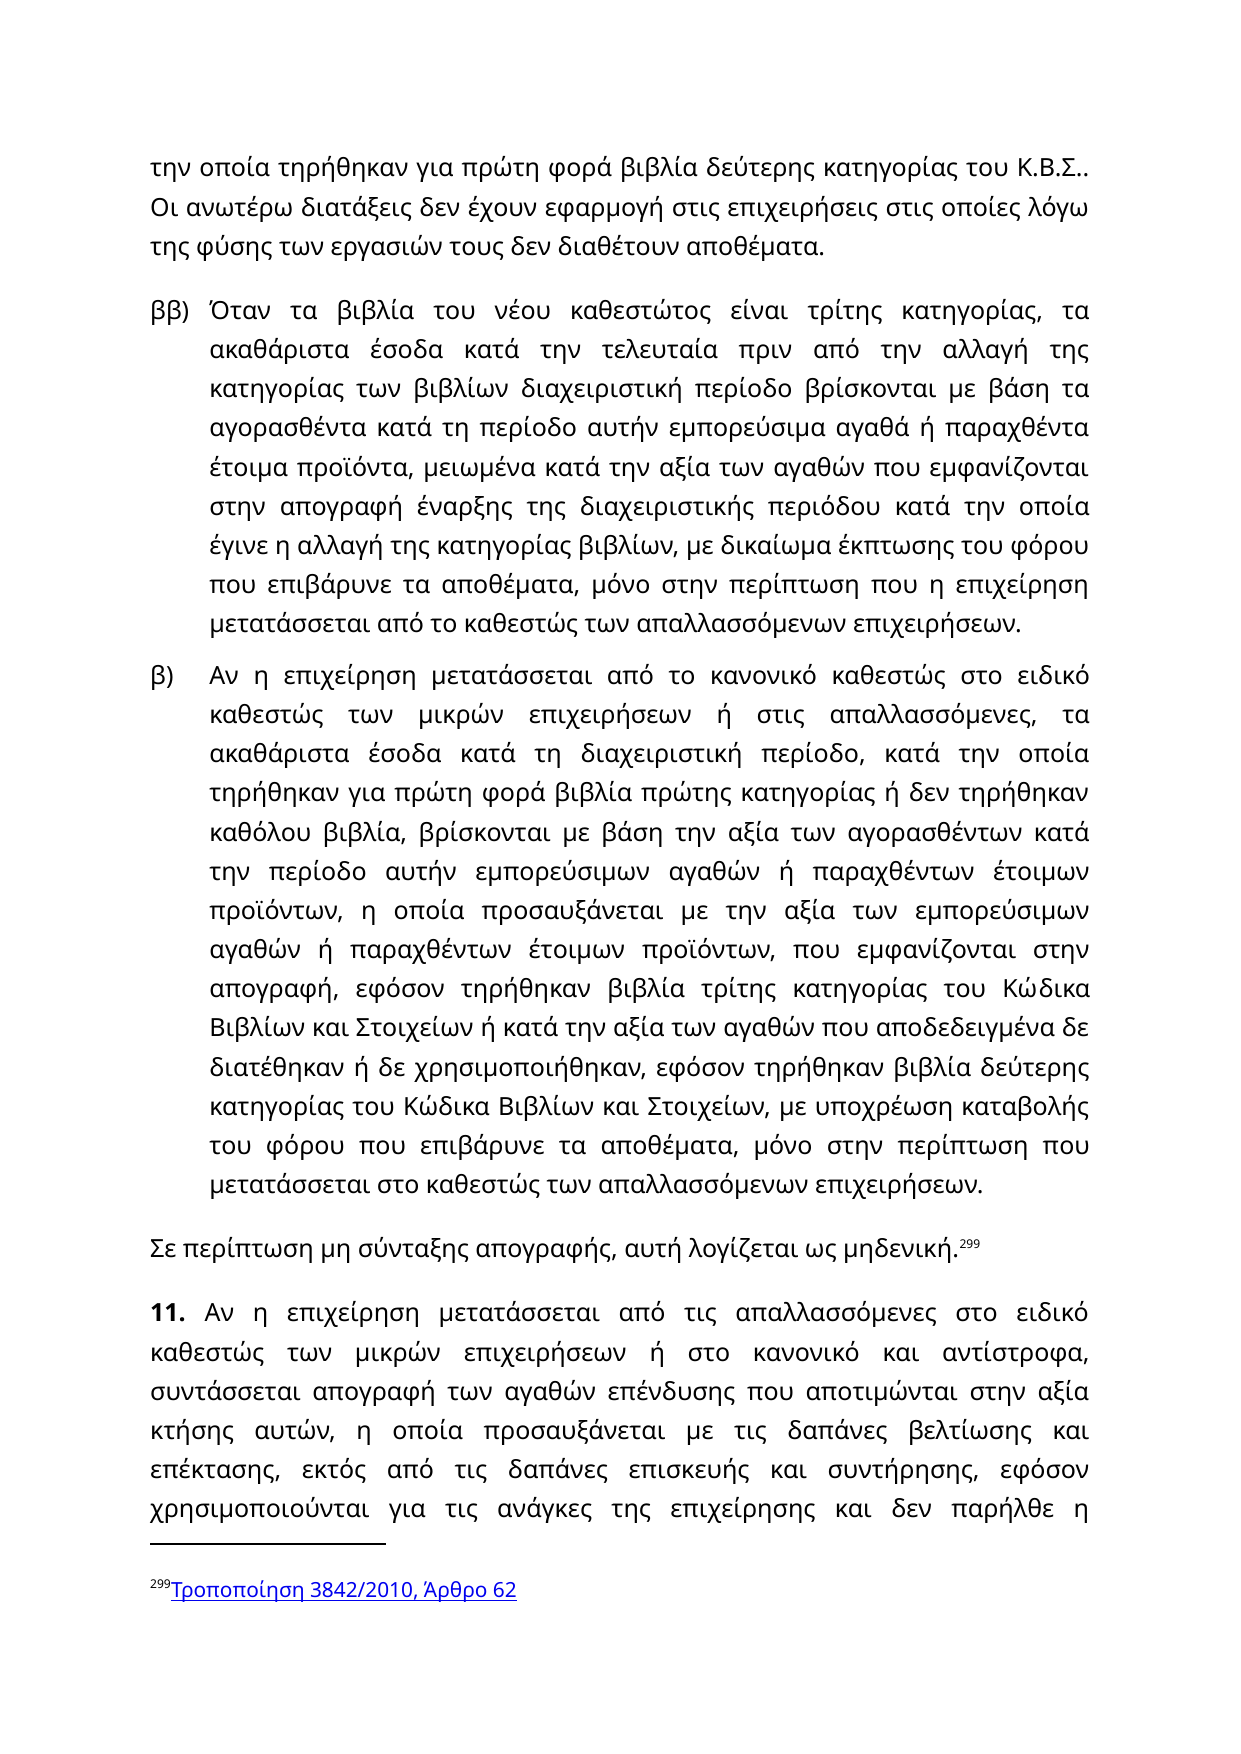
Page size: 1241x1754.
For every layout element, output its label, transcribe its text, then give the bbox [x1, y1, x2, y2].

text Τροποποίηση 3842/2010, Άρθρο 62 [150, 1576, 1090, 1604]
text 11. Αν η επιχείρηση μετατάσσεται από τις απαλλασσόμενες στο ειδικό καθεστώς των μικρών επιχειρήσεων ή στο κανονικό και αντίστροφα, συντάσσεται απογραφή των αγαθών επένδυσης που αποτιμώνται στην αξία κτήσης αυτών, η οποία προσαυξάνεται με τις δαπάνες βελτίωσης και επέκτασης, εκτός από τις δαπάνες επισκευής και συντήρησης, εφόσον χρησιμοποιούνται για τις ανάγκες της επιχείρησης και δεν παρήλθε η [150, 1295, 1090, 1525]
list ββ) Όταν τα βιβλία του νέου καθεστώτος είναι τρίτης κατηγορίας, τα ακαθάριστα έσοδα κατά την τελευταία πριν από την αλλαγή της κατηγορίας των βιβλίων διαχειριστική περίοδο βρίσκονται με βάση τα αγορασθέντα κατά τη περίοδο αυτήν εμπορεύσιμα αγαθά ή παραχθέντα έτοιμα προϊόντα, μειωμένα κατά την αξία των αγαθών που εμφανίζονται στην απογραφή έναρξης της διαχειριστικής περιόδου κατά την οποία έγινε η αλλαγή της κατηγορίας βιβλίων, με δικαίωμα έκπτωσης του φόρου που επιβάρυνε τα αποθέματα, μόνο στην περίπτωση που η επιχείρηση μετατάσσεται από το καθεστώς των απαλλασσόμενων επιχειρήσεων. [150, 292, 1090, 640]
list β) Αν η επιχείρηση μετατάσσεται από το κανονικό καθεστώς στο ειδικό καθεστώς των μικρών επιχειρήσεων ή στις απαλλασσόμενες, τα ακαθάριστα έσοδα κατά τη διαχειριστική περίοδο, κατά την οποία τηρήθηκαν για πρώτη φορά βιβλία πρώτης κατηγορίας ή δεν τηρήθηκαν καθόλου βιβλία, βρίσκονται με βάση την αξία των αγορασθέντων κατά την περίοδο αυτήν εμπορεύσιμων αγαθών ή παραχθέντων έτοιμων προϊόντων, η οποία προσαυξάνεται με την αξία των εμπορεύσιμων αγαθών ή παραχθέντων έτοιμων προϊόντων, που εμφανίζονται στην απογραφή, εφόσον τηρήθηκαν βιβλία τρίτης κατηγορίας του Κώ­δικα Βιβλίων και Στοιχείων ή κατά την αξία των αγαθών που αποδεδειγμένα δε διατέθηκαν ή δε χρησιμοποιήθηκαν, εφόσον τηρήθηκαν βιβλία δεύτερης κατηγορίας του Κώδικα Βιβλίων και Στοιχείων, με υποχρέωση καταβολής του φόρου που επιβάρυνε τα αποθέματα, μόνο στην περίπτωση που μετατάσσεται στο καθεστώς των απαλλασσόμενων επιχειρήσεων. [150, 657, 1090, 1201]
text Σε περίπτωση μη σύνταξης απογραφής, αυτή λογίζεται ως μηδενική. [150, 1231, 1090, 1265]
text την οποία τηρήθηκαν για πρώτη φορά βιβλία δεύτερης κατηγορίας του Κ.Β.Σ.. Οι ανωτέρω διατάξεις δεν έχουν εφαρμογή στις επιχειρήσεις στις οποίες λόγω της φύσης των εργασιών τους δεν διαθέτουν αποθέματα. [150, 150, 1090, 262]
